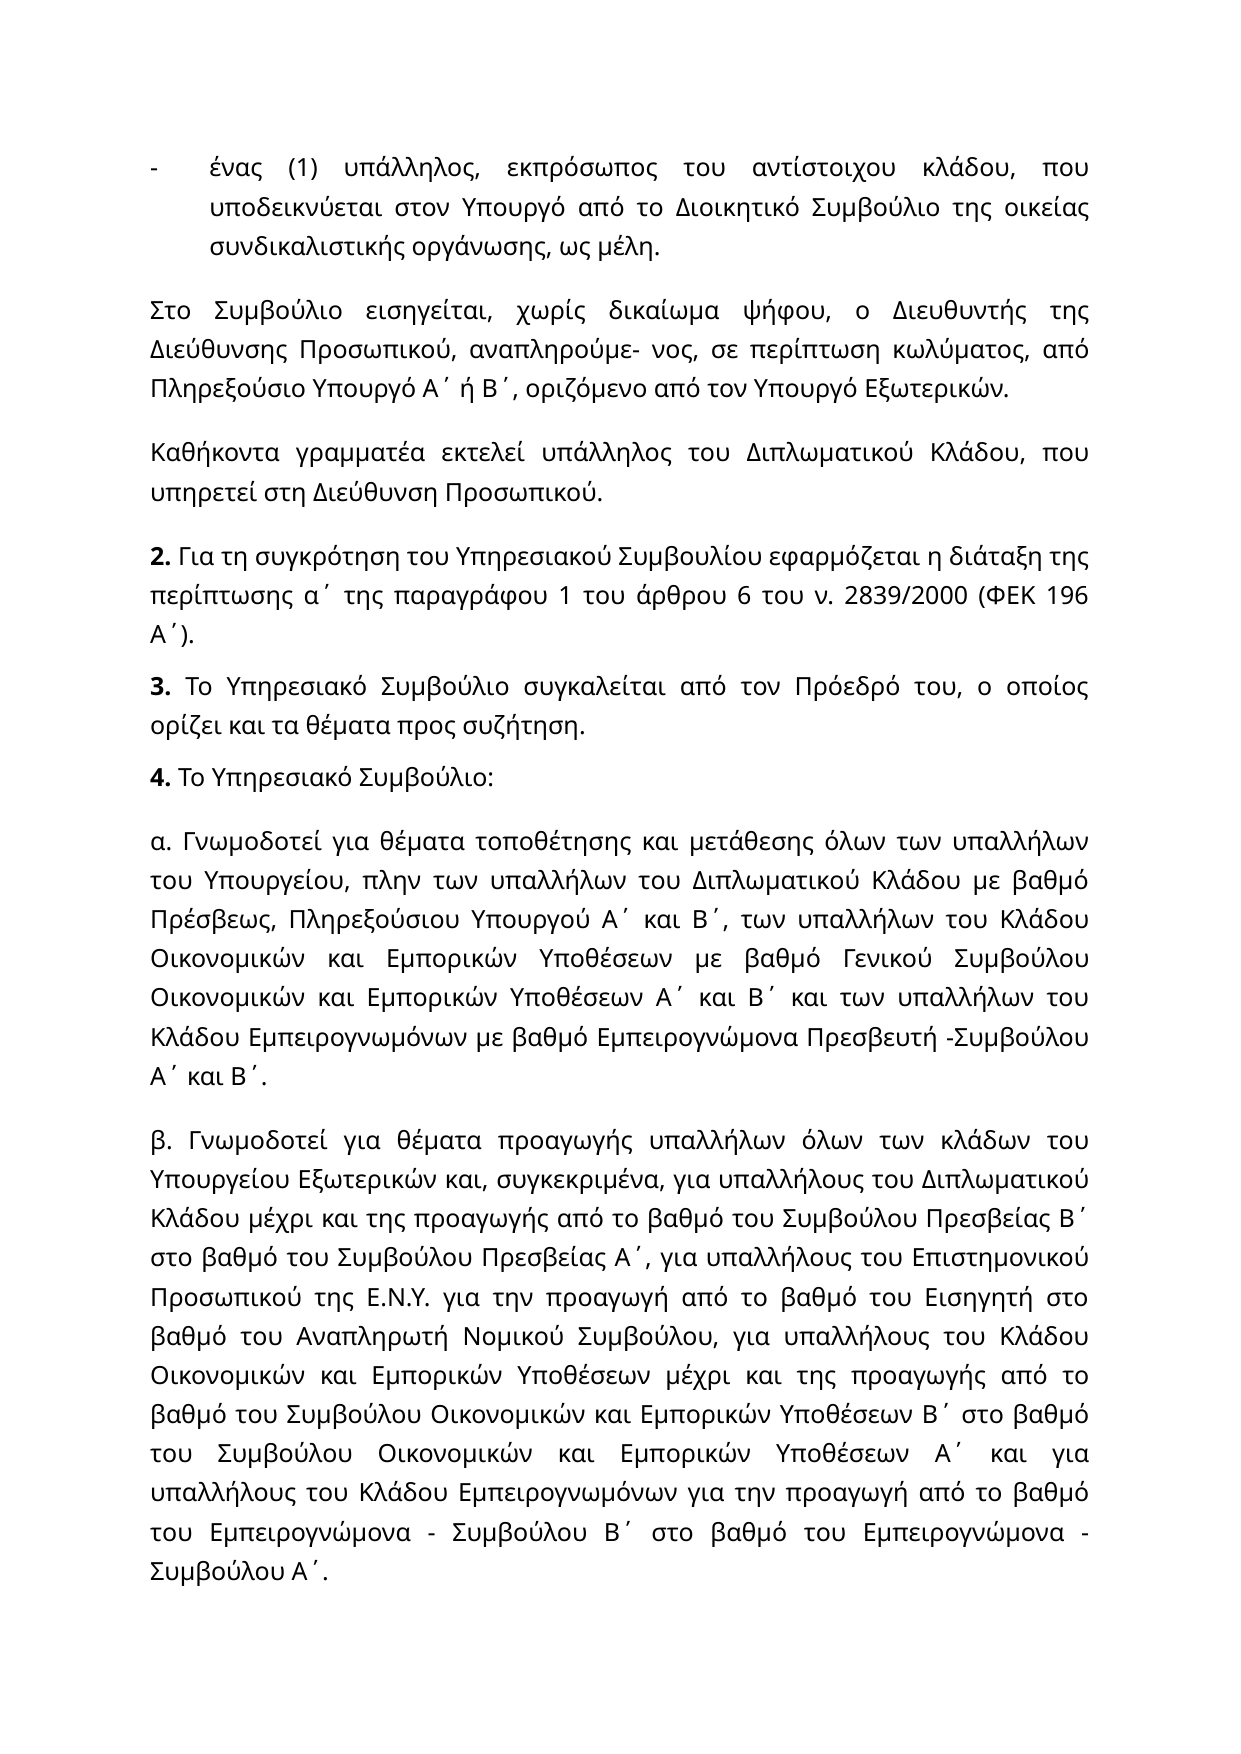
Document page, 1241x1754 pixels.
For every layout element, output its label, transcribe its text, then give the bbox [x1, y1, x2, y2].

text 4. Το Υπηρεσιακό Συμβούλιο: [150, 759, 1090, 793]
text β. Γνωμοδοτεί για θέματα προαγωγής υπαλλήλων όλων των κλάδων του Υπουργείου Εξωτερικών και, συγκεκριμένα, για υπαλλήλους του Διπλωματικού Κλάδου μέχρι και της προαγωγής από το βαθμό του Συμβούλου Πρεσβείας Β΄ στο βαθμό του Συμβούλου Πρεσβείας Α΄, για υπαλλήλους του Επιστημονικού Προσωπικού της Ε.Ν.Υ. για την προαγωγή από το βαθμό του Εισηγητή στο βαθμό του Αναπληρωτή Νομικού Συμβούλου, για υπαλλήλους του Κλάδου Οικονομικών και Εμπορικών Υποθέσεων μέχρι και της προαγωγής από το βαθμό του Συμβούλου Οικονομικών και Εμπορικών Υποθέσεων Β΄ στο βαθμό του Συμβούλου Οικονομικών και Εμπορικών Υποθέσεων Α΄ και για υπαλλήλους του Κλάδου Εμπειρογνωμόνων για την προαγωγή από το βαθμό του Εμπειρογνώμονα - Συμβούλου Β΄ στο βαθμό του Εμπειρογνώμονα - Συμβούλου Α΄. [150, 1122, 1090, 1587]
list - ένας (1) υπάλληλος, εκπρόσωπος του αντίστοιχου κλάδου, που υποδεικνύεται στον Υπουργό από το Διοικητικό Συμβούλιο της οικείας συνδικαλιστικής οργάνωσης, ως μέλη. [150, 150, 1090, 262]
text Στο Συμβούλιο εισηγείται, χωρίς δικαίωμα ψήφου, ο Διευθυντής της Διεύθυνσης Προσωπικού, αναπληρούμε- νος, σε περίπτωση κωλύματος, από Πληρεξούσιο Υπουργό Α΄ ή Β΄, οριζόμενο από τον Υπουργό Εξωτερικών. [150, 292, 1090, 405]
text 2. Για τη συγκρότηση του Υπηρεσιακού Συμβουλίου εφαρμόζεται η διάταξη της περίπτωσης α΄ της παραγράφου 1 του άρθρου 6 του ν. 2839/2000 (ΦΕΚ 196 Α΄). [150, 538, 1090, 651]
text Καθήκοντα γραμματέα εκτελεί υπάλληλος του Διπλωματικού Κλάδου, που υπηρετεί στη Διεύθυνση Προσωπικού. [150, 435, 1090, 508]
text 3. Το Υπηρεσιακό Συμβούλιο συγκαλείται από τον Πρόεδρό του, ο οποίος ορίζει και τα θέματα προς συζήτηση. [150, 668, 1090, 742]
text α. Γνωμοδοτεί για θέματα τοποθέτησης και μετάθεσης όλων των υπαλλήλων του Υπουργείου, πλην των υπαλλήλων του Διπλωματικού Κλάδου με βαθμό Πρέσβεως, Πληρεξούσιου Υπουργού Α΄ και Β΄, των υπαλλήλων του Κλάδου Οικονομικών και Εμπορικών Υποθέσεων με βαθμό Γενικού Συμβούλου Οικονομικών και Εμπορικών Υποθέσεων Α΄ και Β΄ και των υπαλλήλων του Κλάδου Εμπειρογνωμόνων με βαθμό Εμπειρογνώμονα Πρεσβευτή -Συμβούλου Α΄ και Β΄. [150, 823, 1090, 1092]
